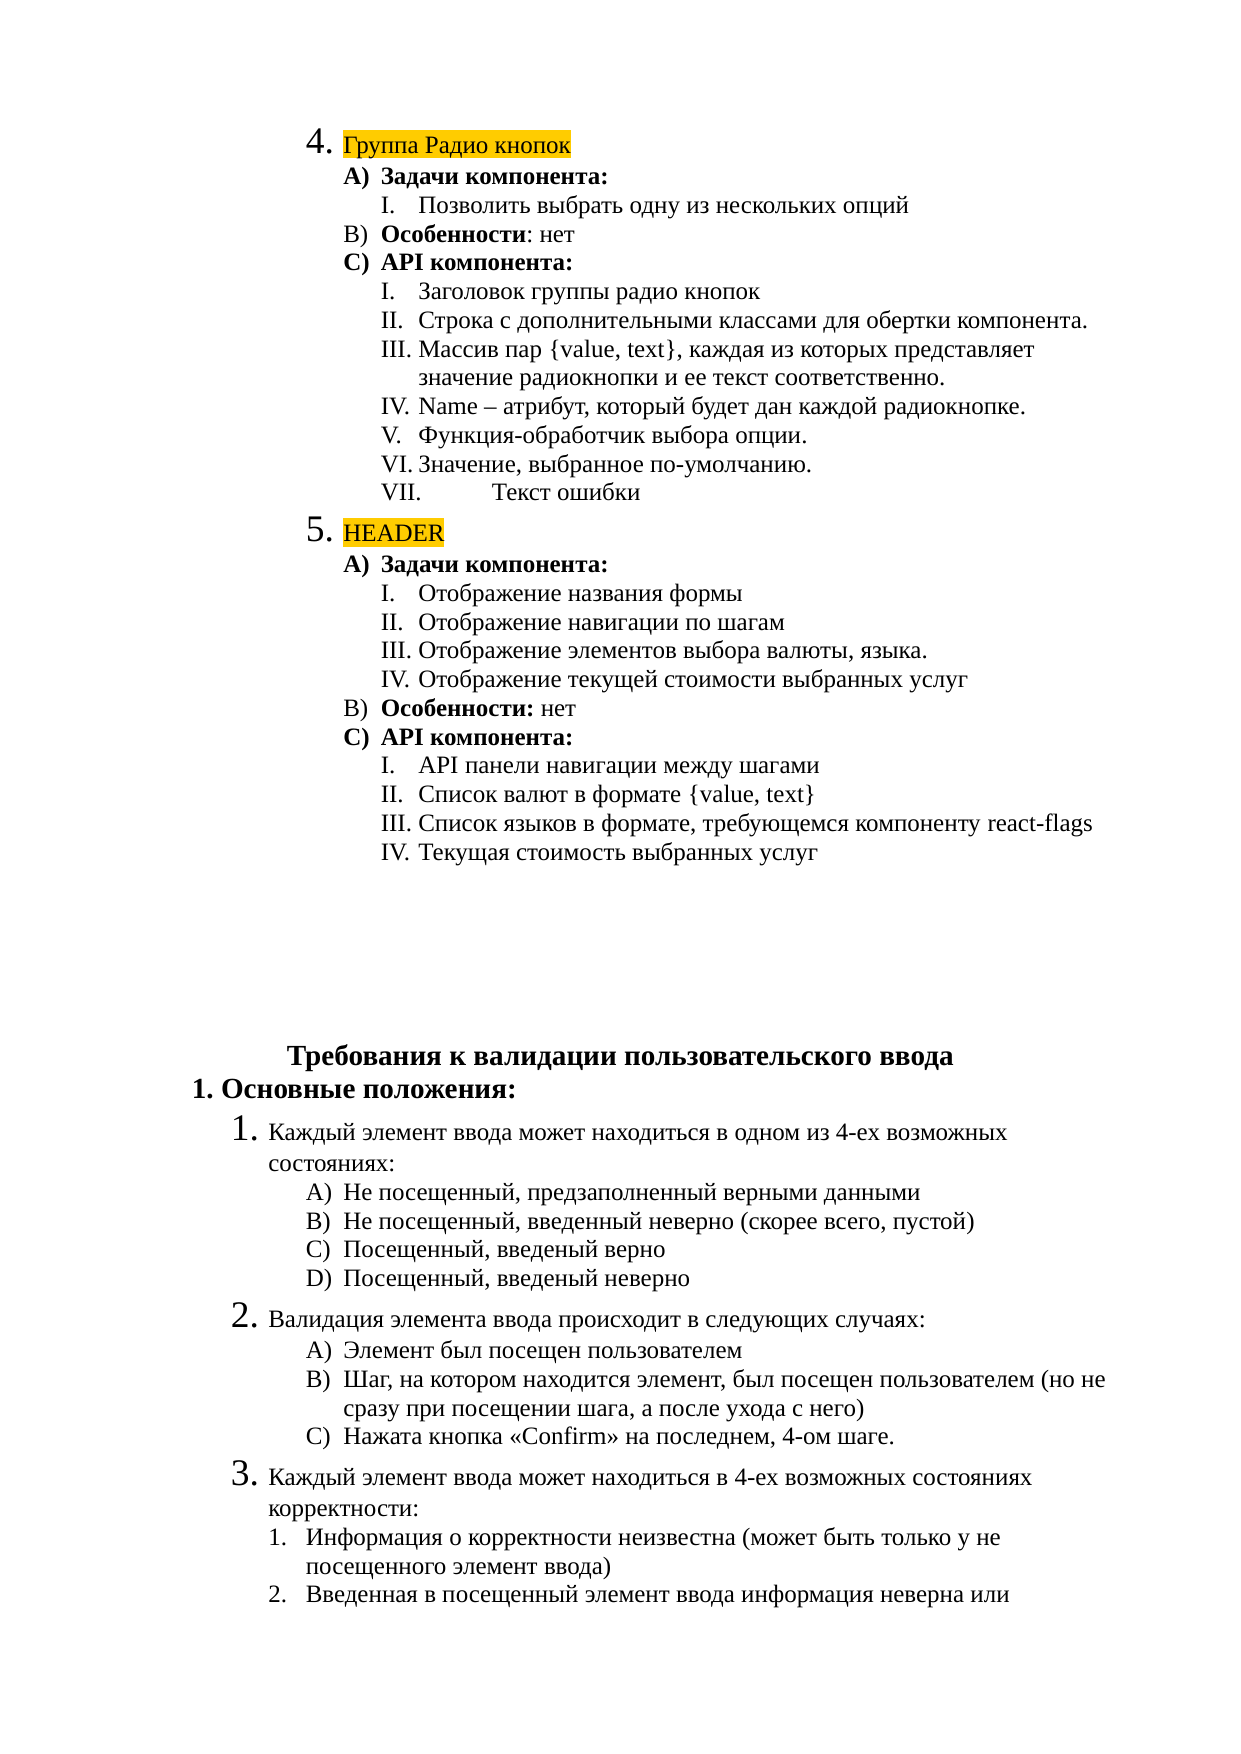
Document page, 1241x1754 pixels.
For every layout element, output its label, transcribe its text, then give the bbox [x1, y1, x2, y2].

list Задачи компонента: [343, 161, 1122, 190]
list Строка с дополнительными классами для обертки компонента. [381, 305, 1122, 334]
text Требования к валидации пользовательского ввода [118, 1038, 1122, 1072]
list Элемент был посещен пользователем [306, 1335, 1122, 1364]
list Name – атрибут, который будет дан каждой радиокнопке. [381, 391, 1122, 420]
list Заголовок группы радио кнопок [381, 276, 1122, 305]
list Функция-обработчик выбора опции. [381, 420, 1122, 449]
list Массив пар {value, text}, каждая из которых представляет значение радиокнопки и ее текст соответственно. [381, 334, 1122, 391]
list Задачи компонента: [343, 549, 1122, 578]
list API панели навигации между шагами [381, 751, 1122, 779]
list Каждый элемент ввода может находиться в 4-ех возможных состояниях корректности: [231, 1450, 1122, 1522]
list Отображение навигации по шагам [381, 607, 1122, 636]
list Введенная в посещенный элемент ввода информация неверна или [268, 1579, 1122, 1608]
list Текущая стоимость выбранных услуг [381, 837, 1122, 866]
list Посещенный, введеный неверно [306, 1263, 1122, 1292]
list Посещенный, введеный верно [306, 1234, 1122, 1263]
list Валидация элемента ввода происходит в следующих случаях: [231, 1292, 1122, 1335]
text 1. Основные положения: [118, 1072, 1122, 1105]
list Список языков в формате, требующемся компоненту react-flags [381, 808, 1122, 837]
list Отображение элементов выбора валюты, языка. [381, 636, 1122, 664]
list HEADER [306, 506, 1122, 549]
list Каждый элемент ввода может находиться в одном из 4-ех возможных состояниях: [231, 1105, 1122, 1177]
list Позволить выбрать одну из нескольких опций [381, 190, 1122, 219]
list API компонента: [343, 722, 1122, 751]
list Особенности: нет [343, 219, 1122, 247]
list Особенности: нет [343, 693, 1122, 722]
list Отображение текущей стоимости выбранных услуг [381, 664, 1122, 693]
list Значение, выбранное по-умолчанию. [381, 449, 1122, 477]
list Отображение названия формы [381, 578, 1122, 607]
list Группа Радио кнопок [306, 118, 1122, 161]
list Шаг, на котором находится элемент, был посещен пользователем (но не сразу при посещении шага, а после ухода с него) [306, 1364, 1122, 1421]
list Текст ошибки [381, 477, 1122, 506]
list Нажата кнопка «Confirm» на последнем, 4-ом шаге. [306, 1421, 1122, 1450]
list Не посещенный, введенный неверно (скорее всего, пустой) [306, 1206, 1122, 1234]
list Список валют в формате {value, text} [381, 779, 1122, 808]
list API компонента: [343, 247, 1122, 276]
list Информация о корректности неизвестна (может быть только у не посещенного элемент ввода) [268, 1522, 1122, 1579]
list Не посещенный, предзаполненный верными данными [306, 1177, 1122, 1206]
